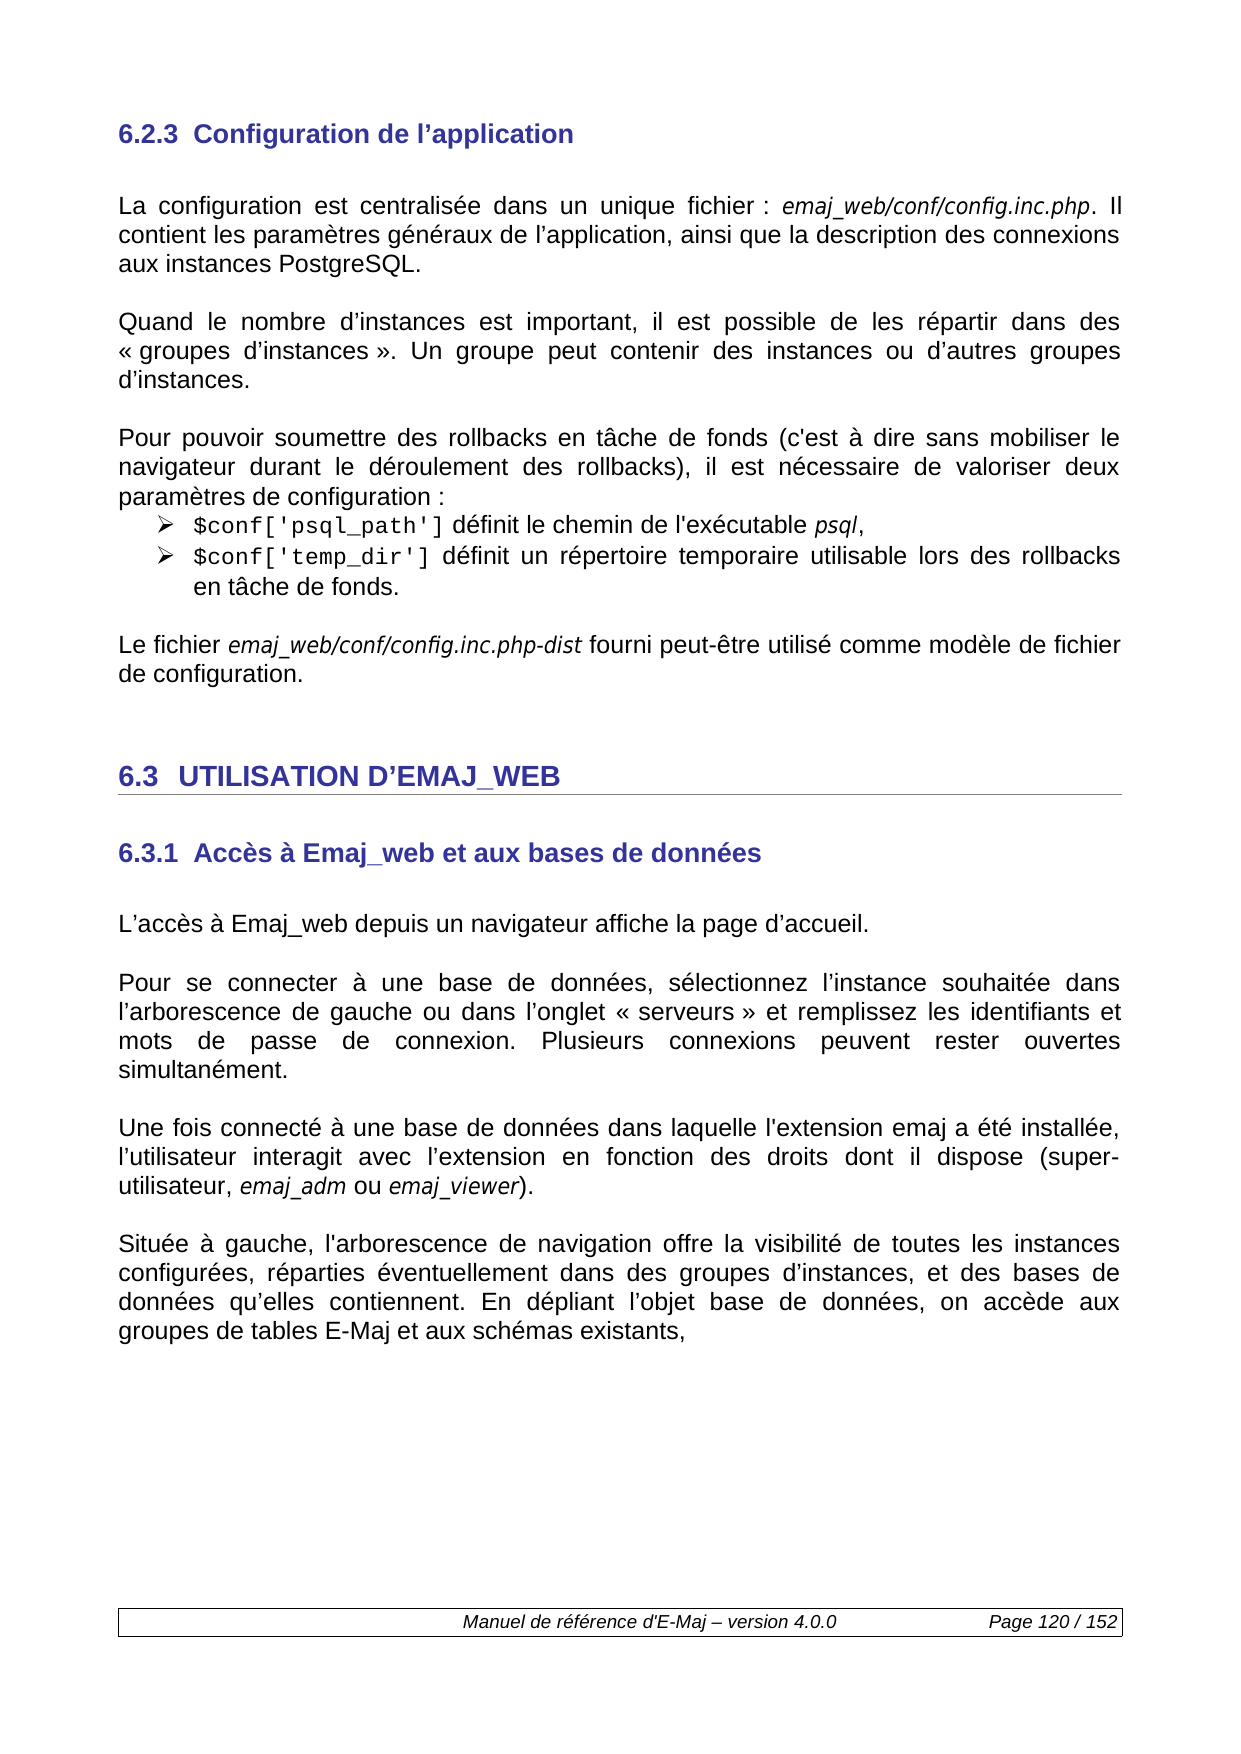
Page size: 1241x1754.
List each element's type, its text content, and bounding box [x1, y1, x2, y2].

text L’accès à Emaj_web depuis un navigateur affiche la page d’accueil. [118, 909, 1122, 938]
text Quand le nombre d’instances est important, il est possible de les répartir dans des « groupes d’instances ». Un groupe peut contenir des instances ou d’autres groupes d’instances. [118, 307, 1122, 394]
text Une fois connecté à une base de données dans laquelle l'extension emaj a été installée, l’utilisateur interagit avec l’extension en fonction des droits dont il dispose (super-utilisateur, emaj_adm ou emaj_viewer). [118, 1113, 1122, 1200]
list $conf['temp_dir'] définit un répertoire temporaire utilisable lors des rollbacks en tâche de fonds. [156, 541, 1122, 601]
list Le fichier emaj_web/conf/config.inc.php-dist fourni peut-être utilisé comme modèle de fichier de configuration. [118, 630, 1122, 688]
text La configuration est centralisée dans un unique fichier : emaj_web/conf/config.inc.php. Il contient les paramètres généraux de l’application, ainsi que la description des connexions aux instances PostgreSQL. [118, 191, 1122, 278]
text Pour pouvoir soumettre des rollbacks en tâche de fonds (c'est à dire sans mobiliser le navigateur durant le déroulement des rollbacks), il est nécessaire de valoriser deux paramètres de configuration : [118, 423, 1122, 510]
subtitle Configuration de l’application [118, 118, 1122, 149]
subtitle Utilisation d’Emaj_web [118, 758, 1122, 794]
text Pour se connecter à une base de données, sélectionnez l’instance souhaitée dans l’arborescence de gauche ou dans l’onglet « serveurs » et remplissez les identifiants et mots de passe de connexion. Plusieurs connexions peuvent rester ouvertes simultanément. [118, 967, 1122, 1084]
text Située à gauche, l'arborescence de navigation offre la visibilité de toutes les instances configurées, réparties éventuellement dans des groupes d’instances, et des bases de données qu’elles contiennent. En dépliant l’objet base de données, on accède aux groupes de tables E-Maj et aux schémas existants, [118, 1229, 1122, 1345]
subtitle Accès à Emaj_web et aux bases de données [118, 837, 1122, 868]
list $conf['psql_path'] définit le chemin de l'exécutable psql, [156, 510, 1122, 541]
